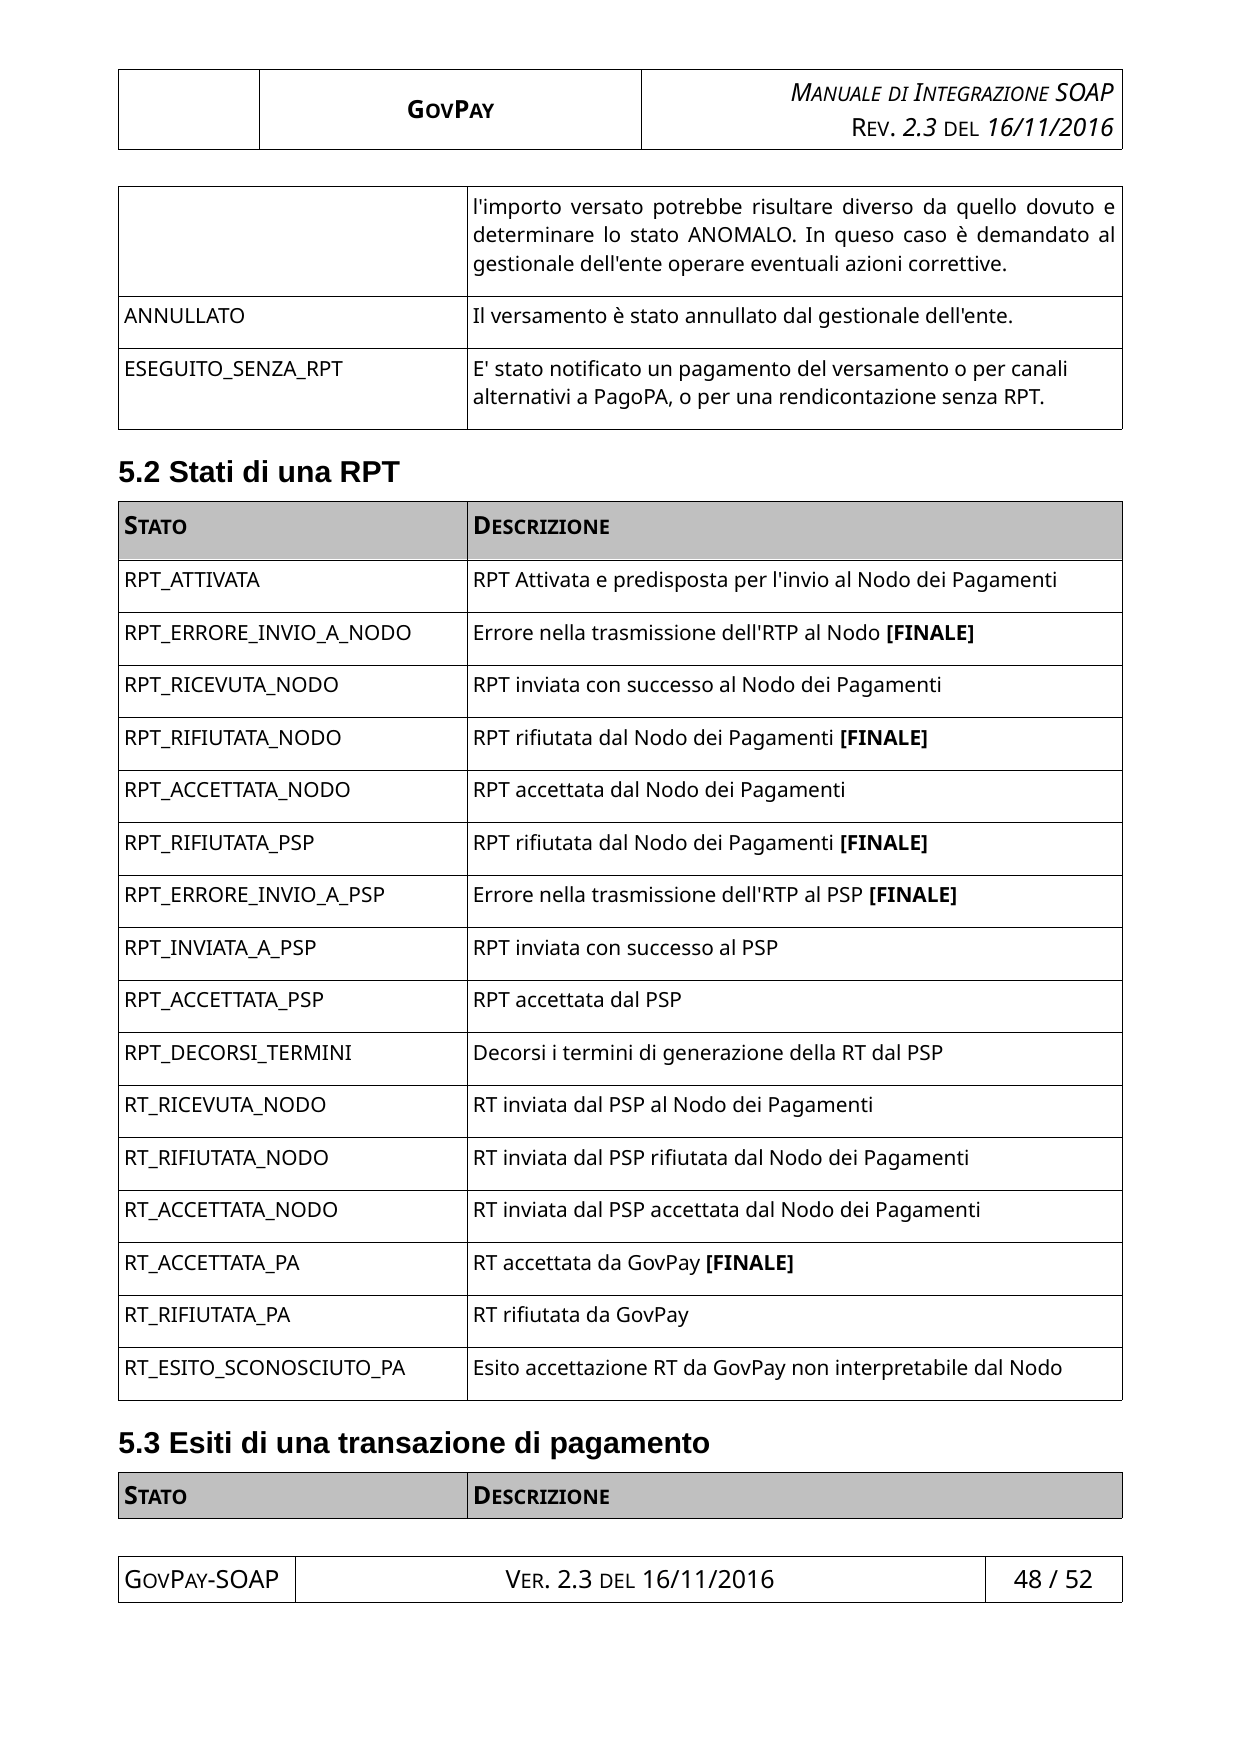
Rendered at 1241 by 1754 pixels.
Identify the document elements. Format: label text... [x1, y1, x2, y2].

table_cell RT inviata dal PSP al Nodo dei Pagamenti [468, 1086, 1122, 1137]
table_cell RPT accettata dal PSP [468, 981, 1122, 1032]
table_cell RPT accettata dal Nodo dei Pagamenti [468, 771, 1122, 822]
table_cell RPT_ATTIVATA [119, 561, 467, 612]
table_cell RT accettata da GovPay [FINALE] [468, 1243, 1122, 1294]
table_cell RT inviata dal PSP accettata dal Nodo dei Pagamenti [468, 1191, 1122, 1242]
table_cell RT_ESITO_SCONOSCIUTO_PA [119, 1348, 467, 1399]
subtitle Esiti di una transazione di pagamento [118, 1425, 1122, 1459]
table_cell RPT inviata con successo al Nodo dei Pagamenti [468, 666, 1122, 717]
table_cell RPT_ACCETTATA_PSP [119, 981, 467, 1032]
table_header Stato [119, 502, 467, 559]
table_cell Esito accettazione RT da GovPay non interpretabile dal Nodo [468, 1348, 1122, 1399]
table_cell RPT_INVIATA_A_PSP [119, 928, 467, 979]
table_cell l'importo versato potrebbe risultare diverso da quello dovuto e determinare lo stato ANOMALO. In queso caso è demandato al gestionale dell'ente operare eventuali azioni correttive. [468, 187, 1122, 296]
table_cell RPT_ERRORE_INVIO_A_PSP [119, 876, 467, 927]
table_cell RPT_ACCETTATA_NODO [119, 771, 467, 822]
table_cell Errore nella trasmissione dell'RTP al PSP [FINALE] [468, 876, 1122, 927]
table_cell RT_RIFIUTATA_NODO [119, 1138, 467, 1189]
table_header Descrizione [468, 502, 1122, 559]
table_cell RPT_DECORSI_TERMINI [119, 1033, 467, 1084]
table_cell Errore nella trasmissione dell'RTP al Nodo [FINALE] [468, 613, 1122, 664]
table_cell Il versamento è stato annullato dal gestionale dell'ente. [468, 297, 1122, 348]
table_cell RPT_RICEVUTA_NODO [119, 666, 467, 717]
table_cell ESEGUITO_SENZA_RPT [119, 349, 467, 429]
table_cell RPT rifiutata dal Nodo dei Pagamenti [FINALE] [468, 718, 1122, 769]
table_cell E' stato notificato un pagamento del versamento o per canali alternativi a PagoPA, o per una rendicontazione senza RPT. [468, 349, 1122, 429]
subtitle Stati di una RPT [118, 454, 1122, 489]
table_cell RT rifiutata da GovPay [468, 1296, 1122, 1347]
table_header Descrizione [468, 1473, 1122, 1518]
table_cell RT_ACCETTATA_PA [119, 1243, 467, 1294]
table_cell RPT_ERRORE_INVIO_A_NODO [119, 613, 467, 664]
table_header Stato [119, 1473, 467, 1518]
table_cell RT_ACCETTATA_NODO [119, 1191, 467, 1242]
table_cell RPT inviata con successo al PSP [468, 928, 1122, 979]
table_cell [119, 187, 467, 296]
table_cell RPT_RIFIUTATA_NODO [119, 718, 467, 769]
table_cell RT inviata dal PSP rifiutata dal Nodo dei Pagamenti [468, 1138, 1122, 1189]
table_cell RPT_RIFIUTATA_PSP [119, 823, 467, 874]
table_cell RPT Attivata e predisposta per l'invio al Nodo dei Pagamenti [468, 561, 1122, 612]
table_cell RT_RIFIUTATA_PA [119, 1296, 467, 1347]
table_cell Decorsi i termini di generazione della RT dal PSP [468, 1033, 1122, 1084]
table_cell RT_RICEVUTA_NODO [119, 1086, 467, 1137]
table_cell RPT rifiutata dal Nodo dei Pagamenti [FINALE] [468, 823, 1122, 874]
table_cell ANNULLATO [119, 297, 467, 348]
